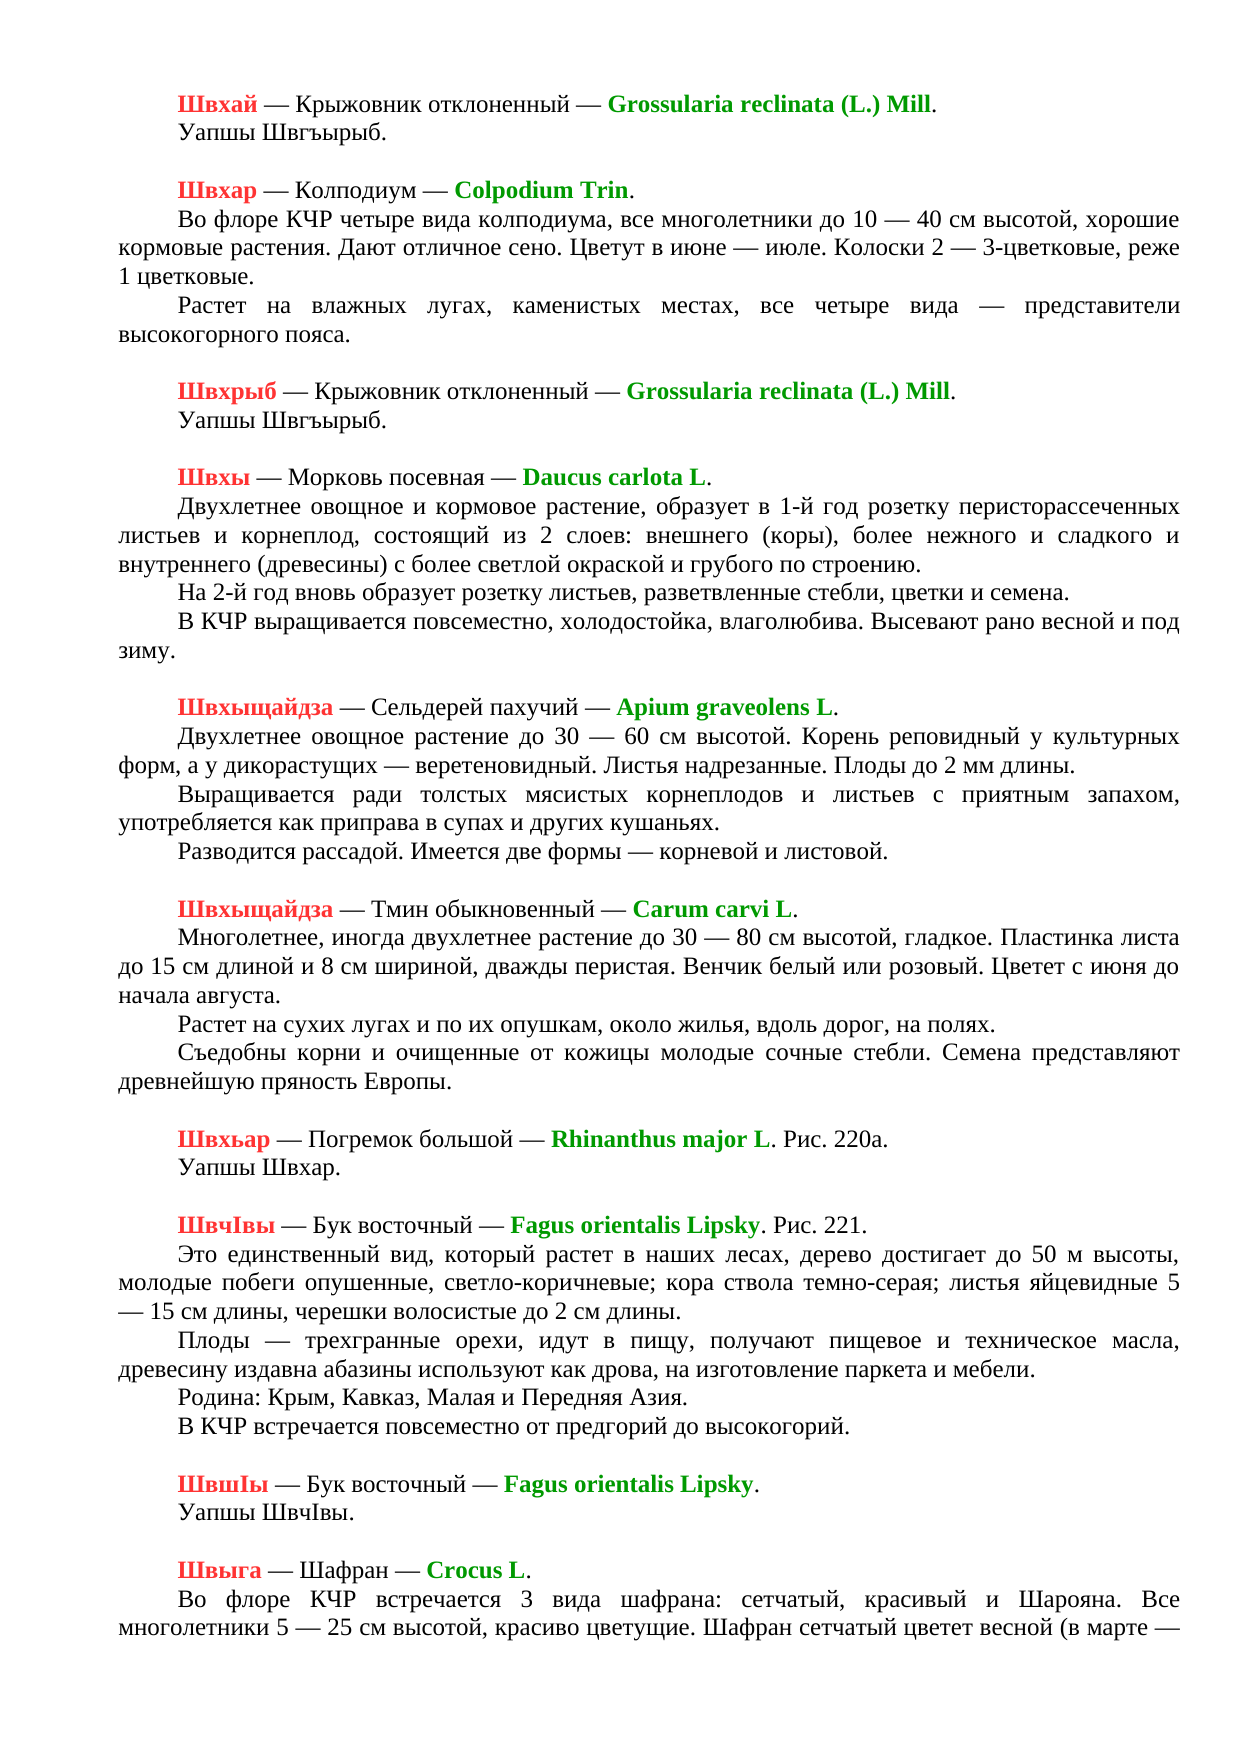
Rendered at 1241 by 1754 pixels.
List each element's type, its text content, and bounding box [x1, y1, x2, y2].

text Растет на влажных лугах, каменистых местах, все четыре вида — представители высокогорного пояса. [118, 290, 1181, 347]
text Плоды — трехгранные орехи, идут в пищу, получают пищевое и техническое масла, древесину издавна абазины используют как дрова, на изготовление паркета и мебели. [118, 1325, 1181, 1382]
text Швхыщайдза — Сельдерей пахучий — Apium graveolens L. [118, 692, 1181, 721]
text Швхьар — Погремок большой — Rhinanthus major L. Рис. 220а. [118, 1124, 1181, 1152]
text Швхрыб — Крыжовник отклоненный — Grossularia reclinata (L.) Mill. [118, 376, 1181, 405]
text Родина: Крым, Кавказ, Малая и Передняя Азия. [118, 1382, 1181, 1411]
text ШвшIы — Бук восточный — Fagus orientalis Lipsky. [118, 1469, 1181, 1497]
text Швхы — Морковь посевная — Daucus carlota L. [118, 462, 1181, 491]
text Во флоре КЧР встречается 3 вида шафрана: сетчатый, красивый и Шарояна. Все многолетники 5 — 25 см высотой, красиво цветущие. Шафран сетчатый цветет весной (в марте — [118, 1584, 1181, 1641]
text Швхар — Колподиум — Colpodium Trin. [118, 175, 1181, 204]
text Съедобны корни и очищенные от кожицы молодые сочные стебли. Семена представляют древнейшую пряность Европы. [118, 1037, 1181, 1095]
text Уапшы Швгъырыб. [118, 117, 1181, 146]
text Швхай — Крыжовник отклоненный — Grossularia reclinata (L.) Mill. [118, 89, 1181, 117]
text Двухлетнее овощное и кормовое растение, образует в 1-й год розетку перисторассеченных листьев и корнеплод, состоящий из 2 слоев: внешнего (коры), более нежного и сладкого и внутреннего (древесины) с более светлой окраской и грубого по строению. [118, 491, 1181, 577]
text Многолетнее, иногда двухлетнее растение до 30 — 80 см высотой, гладкое. Пластинка листа до 15 см длиной и 8 см шириной, дважды перистая. Венчик белый или розовый. Цветет с июня до начала августа. [118, 922, 1181, 1009]
text Выращивается ради толстых мясистых корнеплодов и листьев с приятным запахом, употребляется как приправа в супах и других кушаньях. [118, 779, 1181, 836]
text Растет на сухих лугах и по их опушкам, около жилья, вдоль дорог, на полях. [118, 1009, 1181, 1037]
text Уапшы ШвчIвы. [118, 1497, 1181, 1526]
text В КЧР выращивается повсеместно, холодостойка, влаголюбива. Высевают рано весной и под зиму. [118, 606, 1181, 664]
text Это единственный вид, который растет в наших лесах, дерево достигает до 50 м высоты, молодые побеги опушенные, светло-коричневые; кора ствола темно-серая; листья яйцевидные 5 — 15 см длины, черешки волосистые до 2 см длины. [118, 1239, 1181, 1325]
text Швхыщайдза — Тмин обыкновенный — Carum carvi L. [118, 894, 1181, 922]
text Двухлетнее овощное растение до 30 — 60 см высотой. Корень реповидный у культурных форм, а у дикорастущих — веретеновидный. Листья надрезанные. Плоды до 2 мм длины. [118, 721, 1181, 779]
text В КЧР встречается повсеместно от предгорий до высокогорий. [118, 1411, 1181, 1440]
text Швыга — Шафран — Crocus L. [118, 1555, 1181, 1584]
text ШвчIвы — Бук восточный — Fagus orientalis Lipsky. Рис. 221. [118, 1210, 1181, 1239]
text Уапшы Швхар. [118, 1152, 1181, 1181]
text Разводится рассадой. Имеется две формы — корневой и листовой. [118, 836, 1181, 865]
text На 2-й год вновь образует розетку листьев, разветвленные стебли, цветки и семена. [118, 577, 1181, 606]
text Уапшы Швгъырыб. [118, 405, 1181, 434]
text Во флоре КЧР четыре вида колподиума, все многолетники до 10 — 40 см высотой, хорошие кормовые растения. Дают отличное сено. Цветут в июне — июле. Колоски 2 — 3-цветковые, реже 1 цветковые. [118, 204, 1181, 290]
